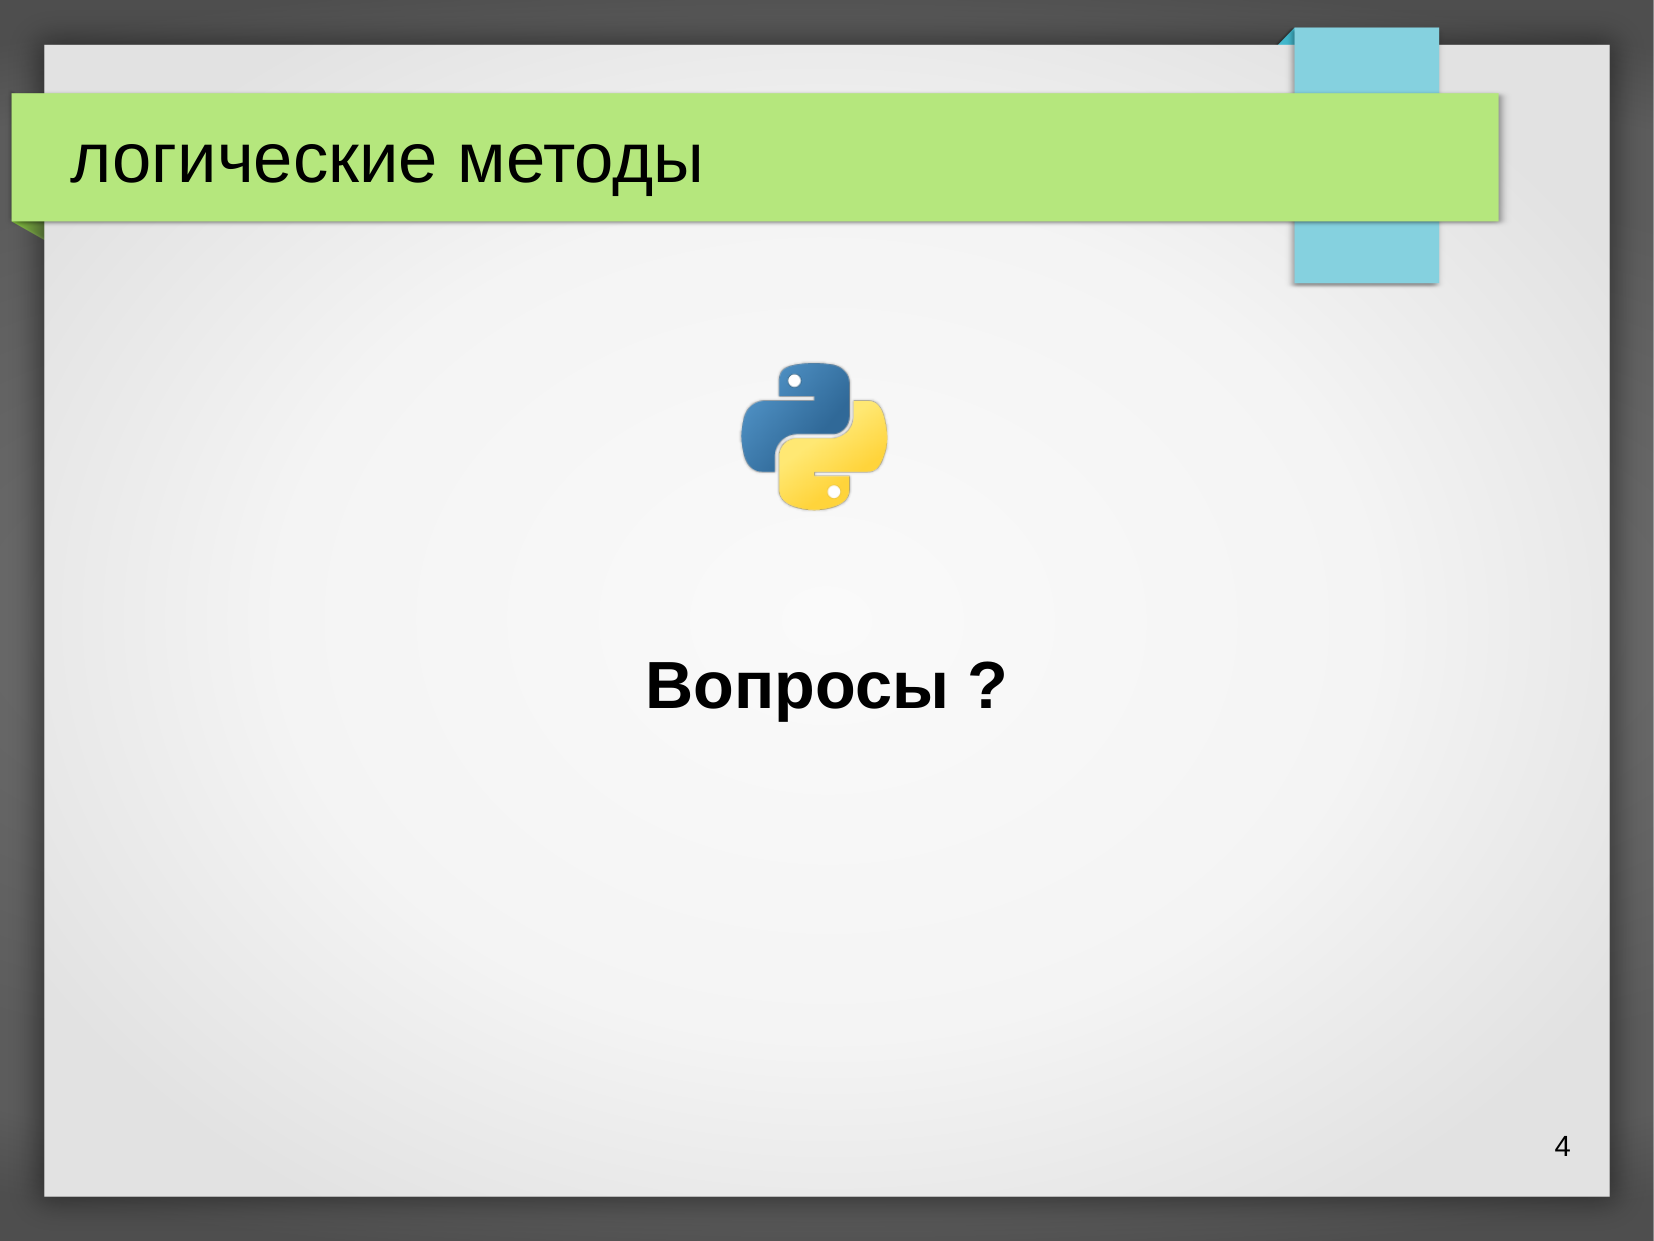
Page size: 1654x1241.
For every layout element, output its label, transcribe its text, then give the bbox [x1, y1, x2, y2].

picture [0, 0, 1654, 1241]
title логические методы [70, 118, 1205, 199]
subtitle Вопросы ? [82, 236, 1571, 1134]
